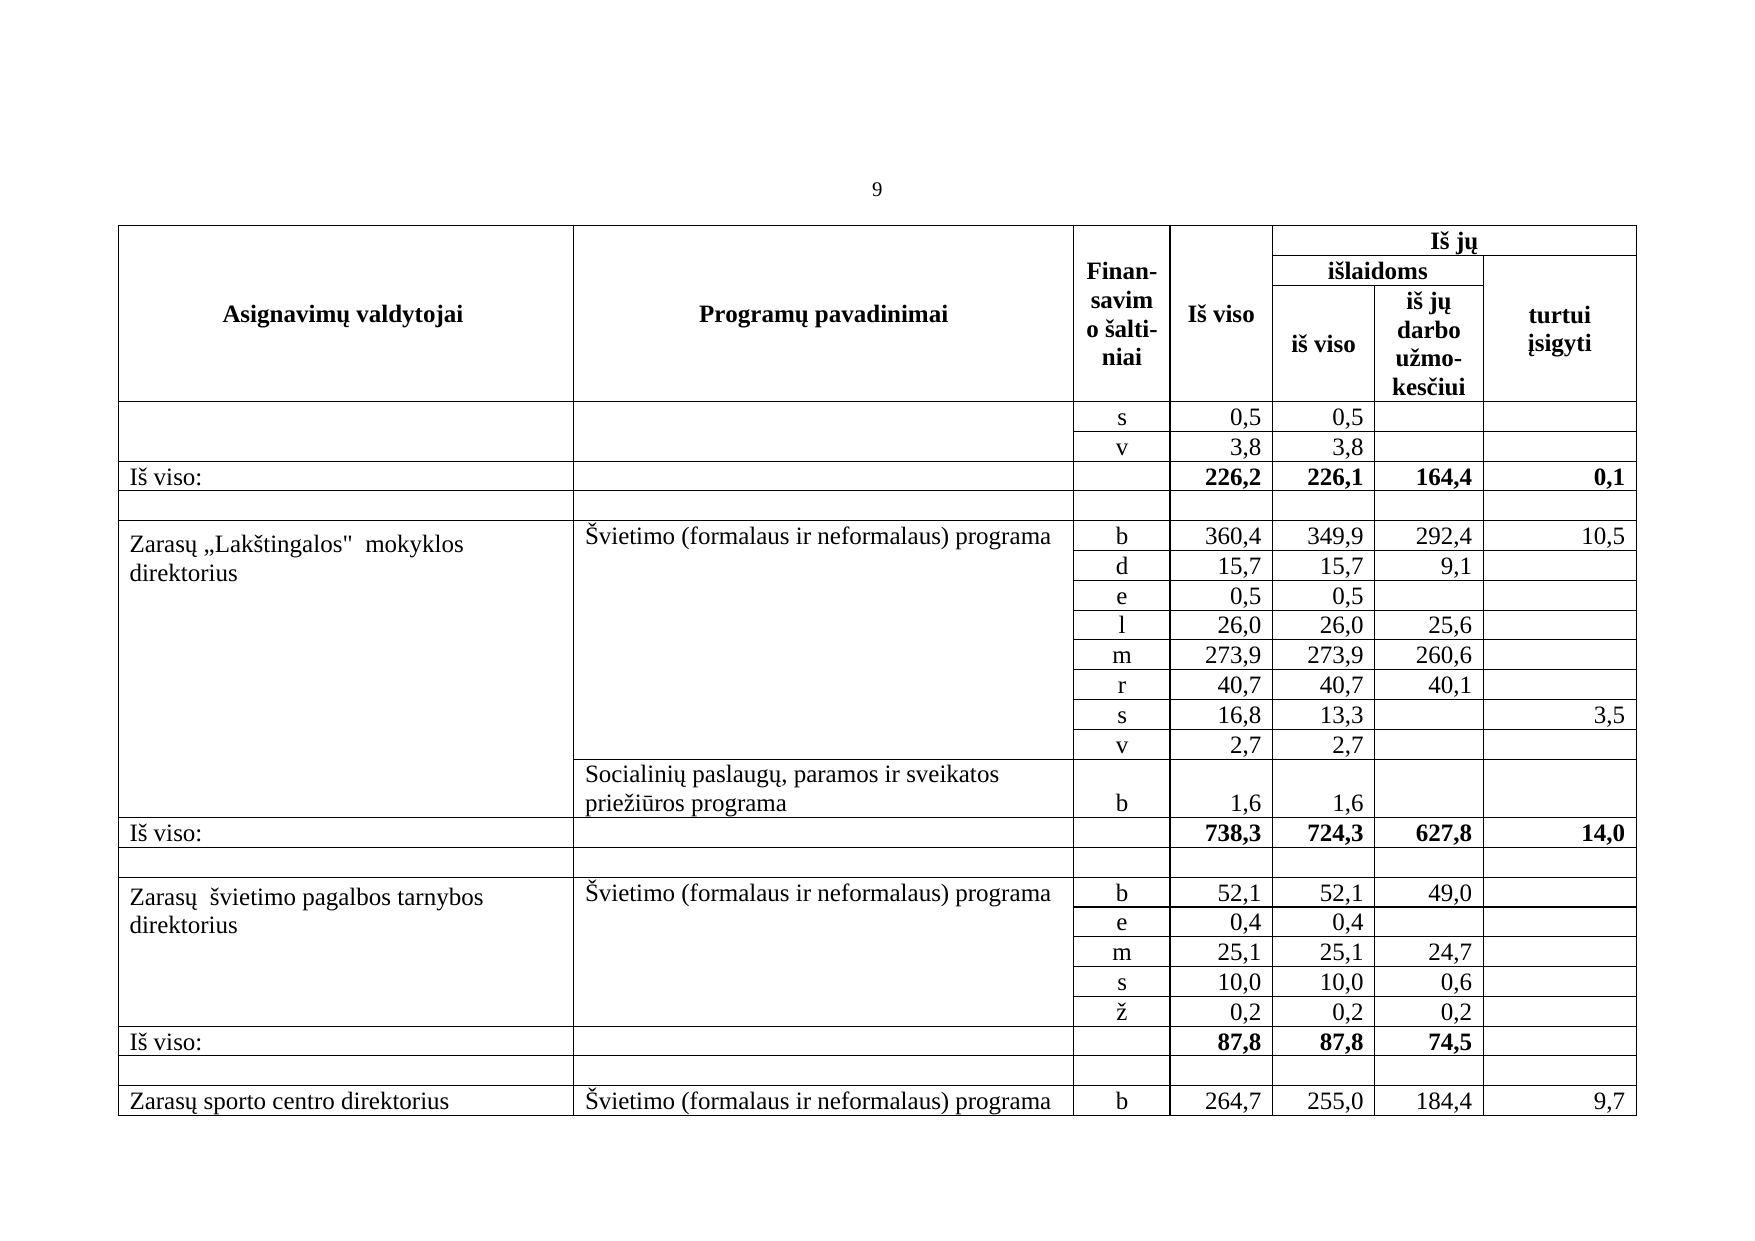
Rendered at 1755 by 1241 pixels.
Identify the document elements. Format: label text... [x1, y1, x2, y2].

table_cell ž [1074, 997, 1169, 1026]
table_cell 2,7 [1273, 730, 1374, 758]
table_cell 26,0 [1273, 611, 1374, 639]
table_cell [119, 848, 573, 877]
table_cell [119, 402, 573, 461]
table_cell 40,7 [1171, 670, 1272, 699]
table_cell Švietimo (formalaus ir neformalaus) programa [574, 521, 1073, 758]
table_cell d [1074, 551, 1169, 580]
table_cell [1484, 491, 1636, 520]
table_cell [1074, 491, 1169, 520]
table_cell [574, 1056, 1073, 1085]
table_cell 74,5 [1375, 1027, 1483, 1055]
table_cell [1074, 818, 1169, 847]
table_header Finan-savimo šalti-niai [1074, 226, 1169, 401]
table_cell [1484, 670, 1636, 699]
table_cell 9,7 [1484, 1086, 1636, 1115]
table_cell [1484, 640, 1636, 669]
table_cell 255,0 [1273, 1086, 1374, 1115]
table_header Iš jų [1273, 226, 1636, 255]
table_cell Zarasų švietimo pagalbos tarnybos direktorius [119, 878, 573, 1026]
table_cell b [1074, 1086, 1169, 1115]
table_cell Švietimo (formalaus ir neformalaus) programa [574, 1086, 1073, 1115]
table_cell 10,5 [1484, 521, 1636, 550]
table_header Asignavimų valdytojai [119, 226, 573, 401]
table_cell m [1074, 640, 1169, 669]
table_cell 13,3 [1273, 700, 1374, 729]
table_cell Iš viso: [119, 818, 573, 847]
table_cell [1484, 1027, 1636, 1055]
table_cell [1484, 1056, 1636, 1085]
table_cell 1,6 [1273, 760, 1374, 817]
table_cell 16,8 [1171, 700, 1272, 729]
table_cell Zarasų sporto centro direktorius [119, 1086, 573, 1115]
table_cell [1484, 878, 1636, 906]
table_cell e [1074, 908, 1169, 936]
table_cell 3,8 [1171, 432, 1272, 461]
table_cell [1484, 432, 1636, 461]
table_cell [1074, 462, 1169, 490]
table_cell 627,8 [1375, 818, 1483, 847]
table_cell 349,9 [1273, 521, 1374, 550]
table_cell [1375, 581, 1483, 609]
table_cell [1375, 730, 1483, 758]
table_cell Iš viso: [119, 462, 573, 490]
table_cell v [1074, 432, 1169, 461]
table_cell [1375, 1056, 1483, 1085]
table_cell 738,3 [1171, 818, 1272, 847]
table_cell 25,1 [1171, 937, 1272, 966]
table_cell r [1074, 670, 1169, 699]
table_cell [1375, 848, 1483, 877]
table_cell [574, 848, 1073, 877]
table_cell 25,6 [1375, 611, 1483, 639]
table_cell 0,2 [1375, 997, 1483, 1026]
table_cell 15,7 [1273, 551, 1374, 580]
table_cell 40,7 [1273, 670, 1374, 699]
table_cell 25,1 [1273, 937, 1374, 966]
table_header Programų pavadinimai [574, 226, 1073, 401]
table_cell [1484, 848, 1636, 877]
table_cell išlaidoms [1273, 256, 1483, 285]
table_cell 3,5 [1484, 700, 1636, 729]
table_cell turtui įsigyti [1484, 256, 1636, 401]
table_cell 2,7 [1171, 730, 1272, 758]
table_cell v [1074, 730, 1169, 758]
table_cell 260,6 [1375, 640, 1483, 669]
table_cell [1484, 937, 1636, 966]
table_cell [1074, 1056, 1169, 1085]
table_cell Švietimo (formalaus ir neformalaus) programa [574, 878, 1073, 1026]
table_cell s [1074, 700, 1169, 729]
table_cell 0,2 [1273, 997, 1374, 1026]
table_cell [574, 1027, 1073, 1055]
table_cell [1375, 402, 1483, 431]
table_cell 15,7 [1171, 551, 1272, 580]
table_cell s [1074, 402, 1169, 431]
table_cell [574, 462, 1073, 490]
table_cell iš jų darbo užmo-kesčiui [1375, 286, 1483, 401]
table_cell 264,7 [1171, 1086, 1272, 1115]
table_cell b [1074, 878, 1169, 906]
table_cell e [1074, 581, 1169, 609]
table_cell 0,2 [1171, 997, 1272, 1026]
table_cell [1273, 848, 1374, 877]
table_header Iš viso [1171, 226, 1272, 401]
table_cell [1375, 491, 1483, 520]
table_cell l [1074, 611, 1169, 639]
table_cell [1484, 402, 1636, 431]
table_cell 273,9 [1273, 640, 1374, 669]
table_cell 226,1 [1273, 462, 1374, 490]
table_cell [1484, 760, 1636, 817]
table_cell 87,8 [1171, 1027, 1272, 1055]
table_cell 0,1 [1484, 462, 1636, 490]
table_cell 0,4 [1171, 908, 1272, 936]
table_cell [1375, 908, 1483, 936]
table_cell 14,0 [1484, 818, 1636, 847]
table_cell [1171, 491, 1272, 520]
table_cell Iš viso: [119, 1027, 573, 1055]
table_cell [1273, 491, 1374, 520]
table_cell [1273, 1056, 1374, 1085]
table_cell [119, 1056, 573, 1085]
table_cell 360,4 [1171, 521, 1272, 550]
table_cell 87,8 [1273, 1027, 1374, 1055]
table_cell [574, 818, 1073, 847]
table_cell m [1074, 937, 1169, 966]
table_cell iš viso [1273, 286, 1374, 401]
table_cell 10,0 [1171, 967, 1272, 996]
table_cell b [1074, 760, 1169, 817]
table_cell 52,1 [1171, 878, 1272, 906]
table_cell 0,4 [1273, 908, 1374, 936]
table_cell 26,0 [1171, 611, 1272, 639]
table_cell [1074, 1027, 1169, 1055]
table_cell b [1074, 521, 1169, 550]
table_cell 9,1 [1375, 551, 1483, 580]
table_cell [1171, 848, 1272, 877]
table_cell 40,1 [1375, 670, 1483, 699]
table_cell [119, 491, 573, 520]
table_cell 1,6 [1171, 760, 1272, 817]
table_cell [1484, 611, 1636, 639]
table_cell 292,4 [1375, 521, 1483, 550]
table_cell [1484, 967, 1636, 996]
table_cell [574, 402, 1073, 461]
table_cell 0,5 [1273, 402, 1374, 431]
table_cell [1375, 700, 1483, 729]
table_cell [1484, 551, 1636, 580]
table_cell 49,0 [1375, 878, 1483, 906]
table_cell 24,7 [1375, 937, 1483, 966]
table_cell 0,6 [1375, 967, 1483, 996]
table_cell 724,3 [1273, 818, 1374, 847]
table_cell [1171, 1056, 1272, 1085]
table_cell 52,1 [1273, 878, 1374, 906]
table_cell Socialinių paslaugų, paramos ir sveikatos priežiūros programa [574, 760, 1073, 817]
table_cell s [1074, 967, 1169, 996]
table_cell [1375, 760, 1483, 817]
table_cell [1484, 997, 1636, 1026]
table_cell 0,5 [1171, 402, 1272, 431]
table_cell 10,0 [1273, 967, 1374, 996]
table_cell [1484, 730, 1636, 758]
table_cell 273,9 [1171, 640, 1272, 669]
table_cell [1074, 848, 1169, 877]
table_cell [1375, 432, 1483, 461]
table_cell 226,2 [1171, 462, 1272, 490]
table_cell 0,5 [1273, 581, 1374, 609]
table_cell 0,5 [1171, 581, 1272, 609]
table_cell 184,4 [1375, 1086, 1483, 1115]
table_cell [574, 491, 1073, 520]
table_cell 3,8 [1273, 432, 1374, 461]
table_cell 164,4 [1375, 462, 1483, 490]
table_cell [1484, 908, 1636, 936]
table_cell Zarasų „Lakštingalos" mokyklos direktorius [119, 521, 573, 817]
table_cell [1484, 581, 1636, 609]
